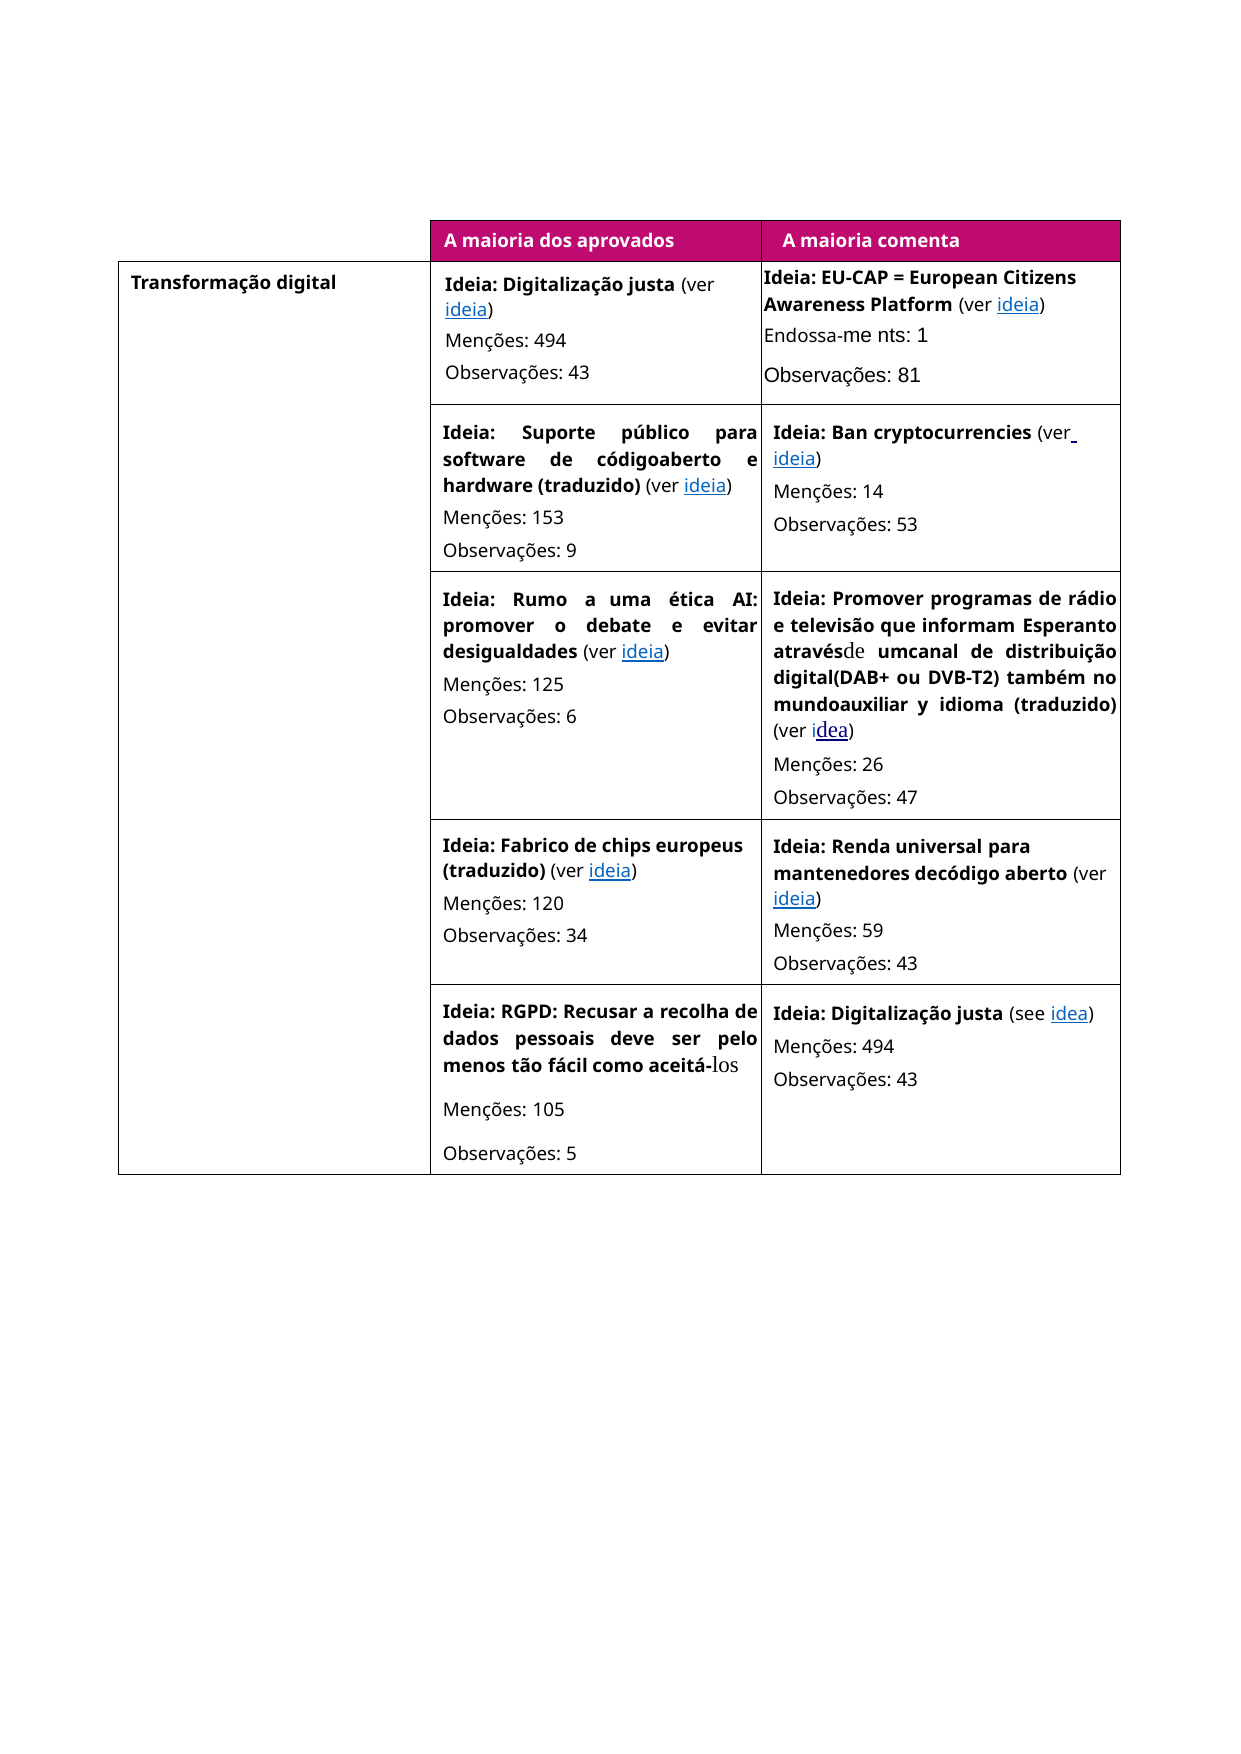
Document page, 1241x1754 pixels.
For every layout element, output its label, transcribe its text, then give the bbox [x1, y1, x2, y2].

table_cell Transformação digital [119, 262, 430, 1174]
table_header [431, 221, 444, 261]
table_header [762, 221, 782, 261]
table_header A maioria dos aprovados [444, 221, 748, 261]
table_cell Ideia: EU-CAP = European Citizens Awareness Platform (ver ideia) Endossa-me nts: 1 Observações: 81 [762, 262, 1120, 404]
table_header A maioria comenta [782, 221, 1094, 261]
table_cell Ideia: RGPD: Recusar a recolha de dados pessoais deve ser pelo menos tão fácil como aceitá-los Menções: 105 Observações: 5 [431, 985, 761, 1174]
table_cell Ideia: Suporte público para software de códigoaberto e hardware (traduzido) (ver ideia) Menções: 153 Observações: 9 [431, 405, 761, 571]
table_cell Ideia: Renda universal para mantenedores decódigo aberto (ver ideia) Menções: 59 Observações: 43 [762, 820, 1120, 984]
table_header [1094, 221, 1120, 261]
table_header [748, 221, 761, 261]
table_cell Ideia: Rumo a uma ética AI: promover o debate e evitar desigualdades (ver ideia) Menções: 125 Observações: 6 [431, 572, 761, 818]
table_cell Ideia: Ban cryptocurrencies (ver ideia) Menções: 14 Observações: 53 [762, 405, 1120, 571]
table_cell Ideia: Promover programas de rádio e televisão que informam Esperanto atravésde umcanal de distribuição digital(DAB+ ou DVB-T2) também no mundoauxiliar y idioma (traduzido) (ver idea) Menções: 26 Observações: 47 [762, 572, 1120, 818]
table_header [118, 220, 430, 261]
table_cell Ideia: Fabrico de chips europeus (traduzido) (ver ideia) Menções: 120 Observações: 34 [431, 820, 761, 984]
table_cell Ideia: Digitalização justa (ver ideia) Menções: 494 Observações: 43 [431, 262, 761, 404]
table_cell Ideia: Digitalização justa (see idea) Menções: 494 Observações: 43 [762, 985, 1120, 1174]
